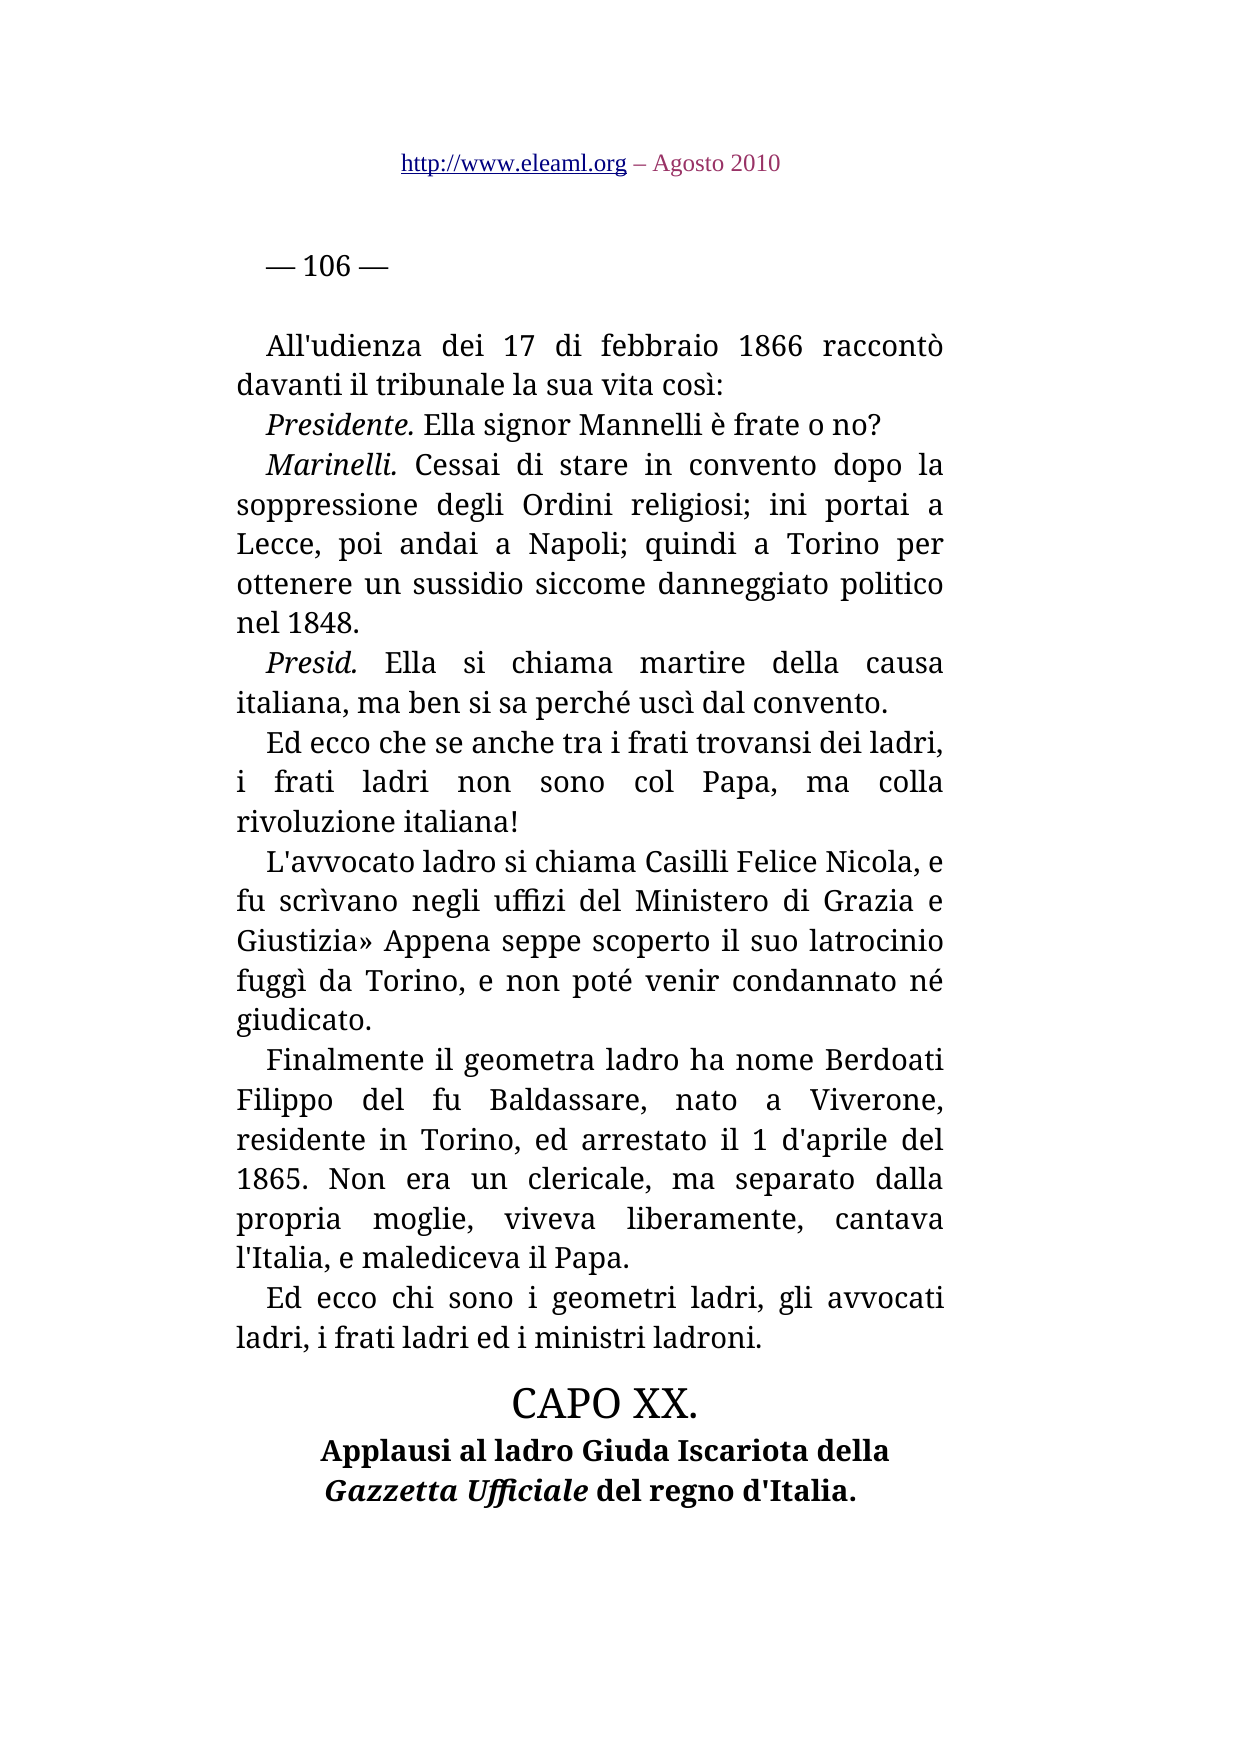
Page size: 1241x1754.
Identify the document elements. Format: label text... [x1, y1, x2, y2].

text Presidente. Ella signor Mannelli è frate o no? [236, 404, 945, 444]
text Finalmente il geometra ladro ha nome Berdoati Filippo del fu Baldassare, nato a Viverone, residente in Torino, ed arrestato il 1 d'aprile del 1865. Non era un clericale, ma separato dalla propria moglie, viveva liberamente, cantava l'Italia, e malediceva il Papa. [236, 1039, 945, 1277]
text Ed ecco chi sono i geometri ladri, gli avvocati ladri, i frati ladri ed i ministri ladroni. [236, 1277, 945, 1357]
text L'avvocato ladro si chiama Casilli Felice Nicola, e fu scrìvano negli uffizi del Ministero di Grazia e Giustizia» Appena seppe scoperto il suo latrocinio fuggì da Torino, e non poté venir condannato né giudicato. [236, 841, 945, 1039]
text — 106 — [236, 246, 945, 285]
text CAPO XX. [236, 1374, 945, 1431]
text All'udienza dei 17 di febbraio 1866 raccontò davanti il tribunale la sua vita così: [236, 325, 945, 404]
text Presid. Ella si chiama martire della causa italiana, ma ben si sa perché uscì dal convento. [236, 642, 945, 722]
text Ed ecco che se anche tra i frati trovansi dei ladri, i frati ladri non sono col Papa, ma colla rivoluzione italiana! [236, 722, 945, 841]
text Applausi al ladro Giuda Iscariota della Gazzetta Ufficiale del regno d'Italia. [236, 1431, 945, 1510]
text Marinelli. Cessai di stare in convento dopo la soppressione degli Ordini religiosi; ini portai a Lecce, poi andai a Napoli; quindi a Torino per ottenere un sussidio siccome danneggiato politico nel 1848. [236, 444, 945, 642]
